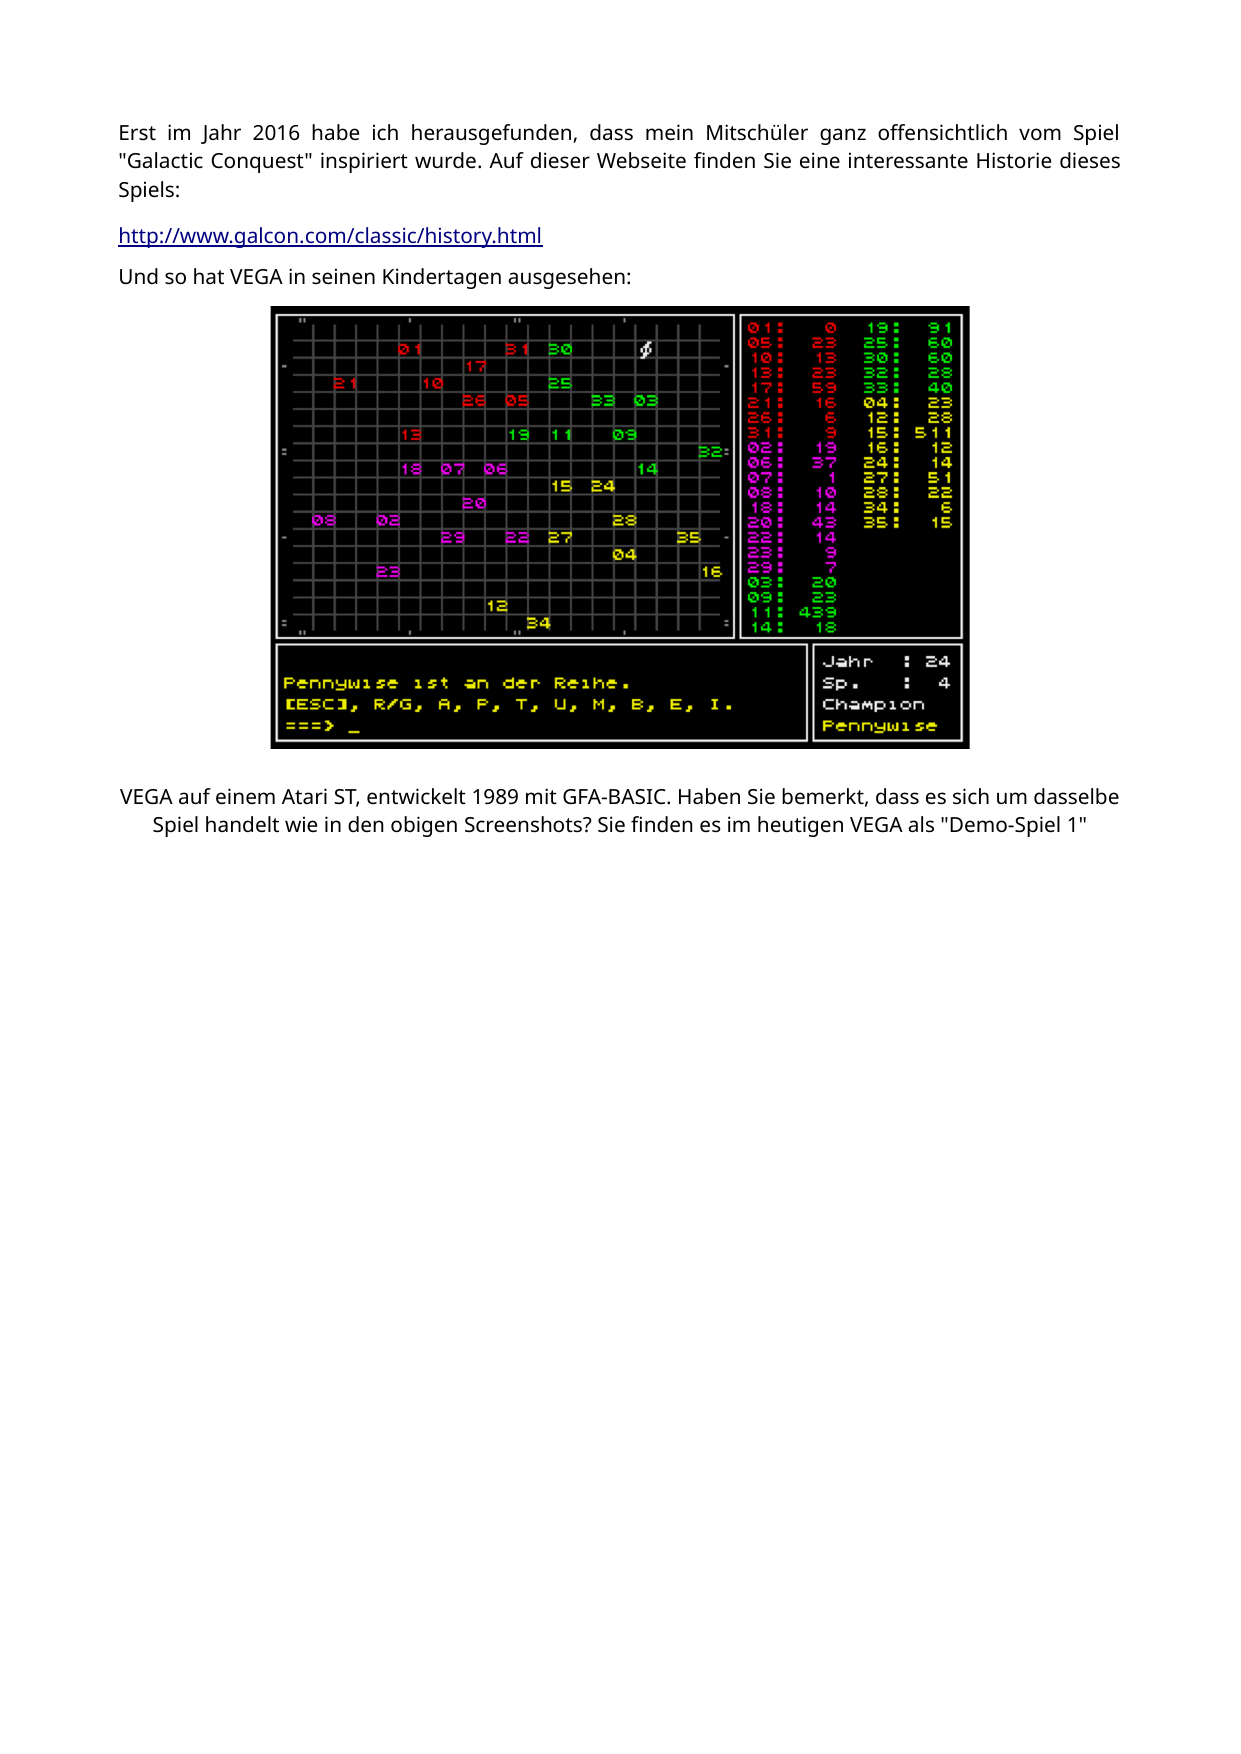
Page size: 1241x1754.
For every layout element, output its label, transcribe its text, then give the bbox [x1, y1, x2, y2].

text Erst im Jahr 2016 habe ich herausgefunden, dass mein Mitschüler ganz offensichtlich vom Spiel "Galactic Conquest" inspiriert wurde. Auf dieser Webseite finden Sie eine interessante Historie dieses Spiels: [118, 118, 1122, 203]
picture [270, 306, 970, 749]
text VEGA auf einem Atari ST, entwickelt 1989 mit GFA-BASIC. Haben Sie bemerkt, dass es sich um dasselbe Spiel handelt wie in den obigen Screenshots? Sie finden es im heutigen VEGA als "Demo-Spiel 1" [118, 749, 1122, 839]
text Und so hat VEGA in seinen Kindertagen ausgesehen: [118, 262, 1122, 291]
text http://www.galcon.com/classic/history.html [118, 221, 1122, 249]
